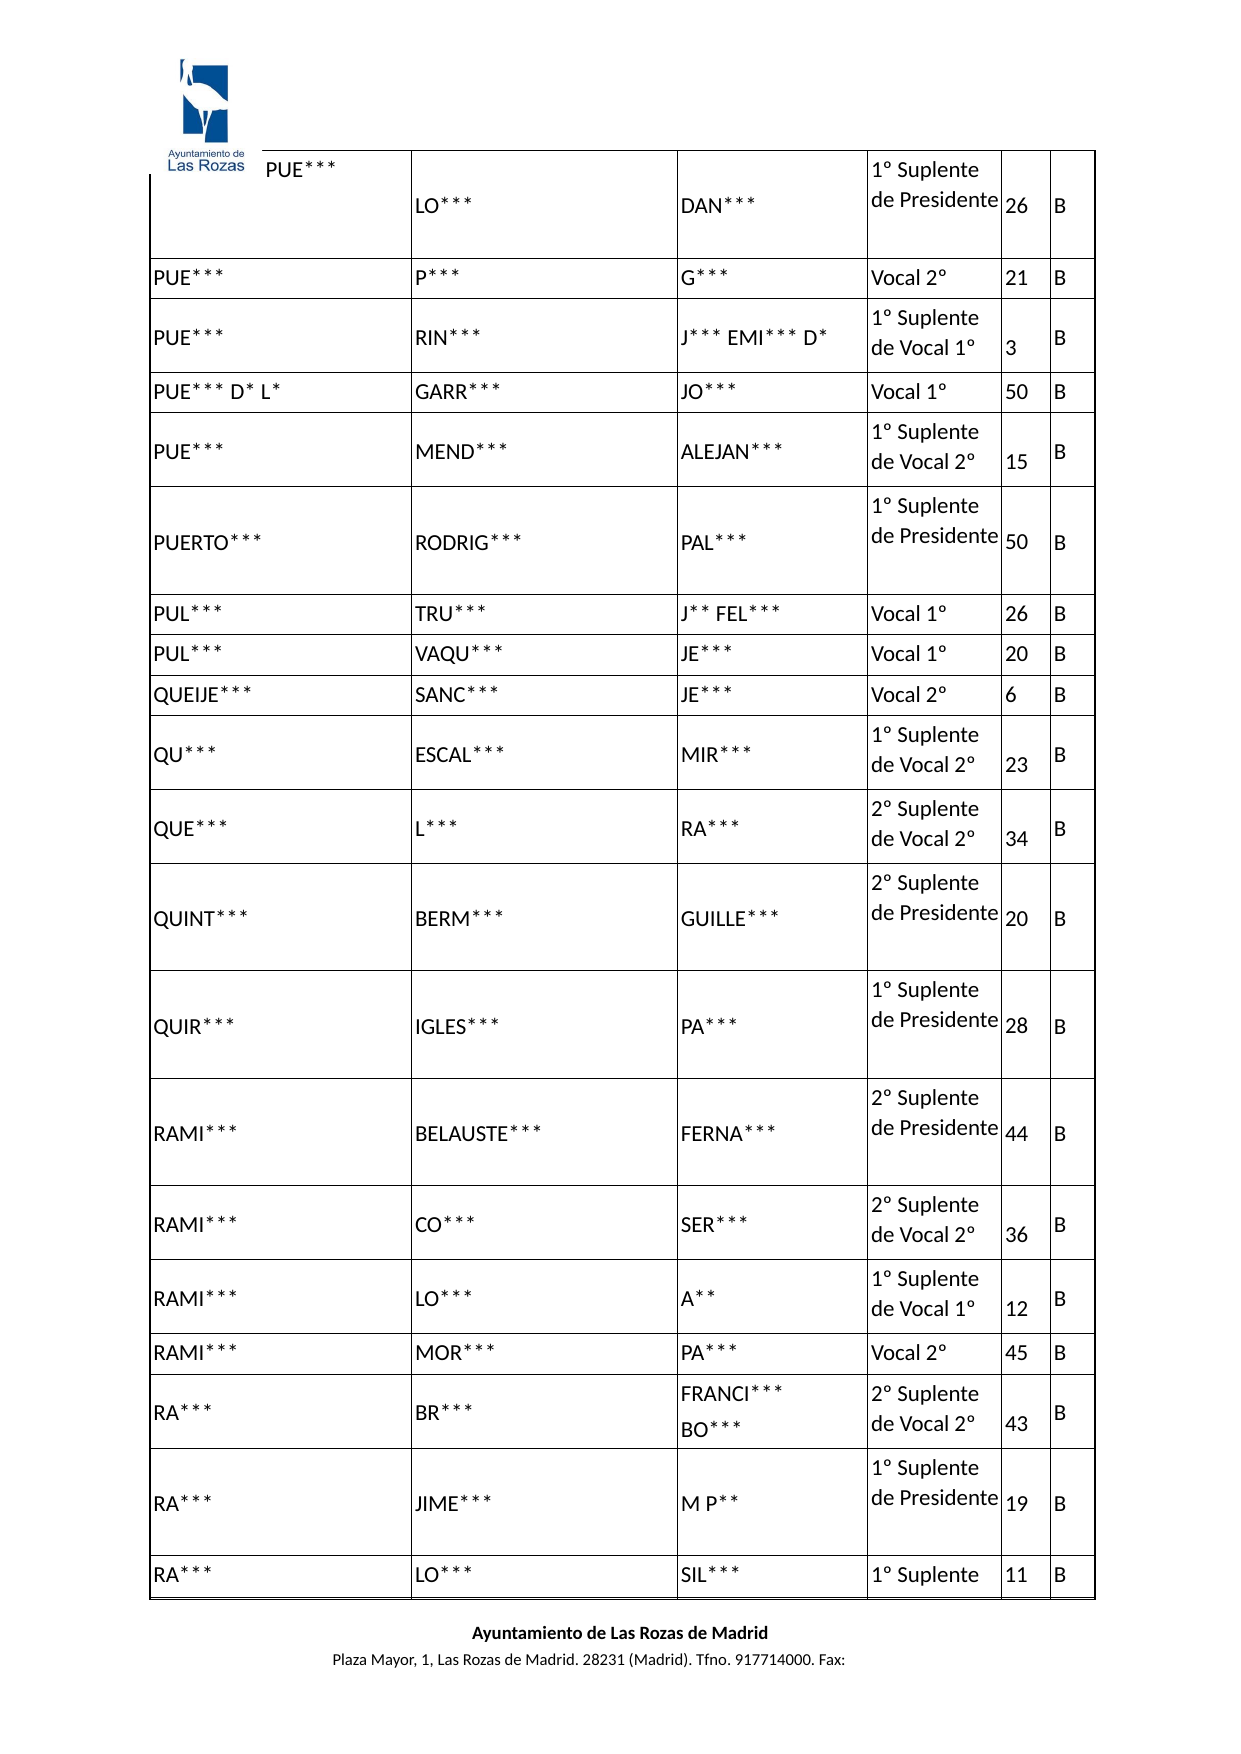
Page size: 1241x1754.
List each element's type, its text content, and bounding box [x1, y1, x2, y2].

table_cell B [1051, 487, 1094, 594]
table_cell Vocal 1º [868, 635, 1001, 674]
table_cell PUE*** [151, 259, 411, 298]
table_cell 34 [1002, 790, 1050, 863]
table_cell 2º Suplente de Presidente [868, 864, 1001, 970]
table_cell 23 [1002, 716, 1050, 789]
table_cell L*** [412, 790, 677, 863]
table_cell PUL*** [151, 635, 411, 674]
table_cell PUE*** D* L* [151, 373, 411, 412]
table_cell PA*** [678, 971, 867, 1078]
table_cell RA*** [151, 1556, 411, 1597]
table_cell Vocal 2º [868, 259, 1001, 298]
table_cell QUIR*** [151, 971, 411, 1078]
table_cell PA*** [678, 1334, 867, 1374]
table_cell J** FEL*** [678, 595, 867, 634]
table_cell B [1051, 595, 1094, 634]
table_cell GARR*** [412, 373, 677, 412]
table_cell 20 [1002, 635, 1050, 674]
table_cell GUILLE*** [678, 864, 867, 970]
table_cell QUINT*** [151, 864, 411, 970]
table_cell 12 [1002, 1260, 1050, 1333]
table_cell QUEIJE*** [151, 676, 411, 715]
table_cell IGLES*** [412, 971, 677, 1078]
table_cell Vocal 2º [868, 676, 1001, 715]
table_cell B [1051, 373, 1094, 412]
table_cell JE*** [678, 635, 867, 674]
table_cell B [1051, 1375, 1094, 1448]
table_cell B [1051, 1556, 1094, 1597]
table_cell FERNA*** [678, 1079, 867, 1185]
table_cell G*** [678, 259, 867, 298]
table_cell FRANCI*** BO*** [678, 1375, 867, 1448]
table_cell QUE*** [151, 790, 411, 863]
table_cell 19 [1002, 1449, 1050, 1555]
table_cell LO*** [412, 1260, 677, 1333]
table_header 1º Suplente de Presidente [868, 151, 1001, 257]
table_cell MOR*** [412, 1334, 677, 1374]
table_cell P*** [412, 259, 677, 298]
table_cell Vocal 2º [868, 1334, 1001, 1374]
table_cell B [1051, 1260, 1094, 1333]
table_cell VAQU*** [412, 635, 677, 674]
table_cell RAMI*** [151, 1260, 411, 1333]
table_cell 1º Suplente de Vocal 1º [868, 1260, 1001, 1333]
table_cell 36 [1002, 1186, 1050, 1259]
table_cell PUL*** [151, 595, 411, 634]
table_cell 1º Suplente de Presidente [868, 971, 1001, 1078]
table_cell RAMI*** [151, 1079, 411, 1185]
table_header PUE*** [151, 151, 411, 257]
table_cell B [1051, 790, 1094, 863]
table_cell 1º Suplente de Presidente [868, 1449, 1001, 1555]
table_cell 11 [1002, 1556, 1050, 1597]
table_cell M P** [678, 1449, 867, 1555]
table_cell RODRIG*** [412, 487, 677, 594]
table_cell LO*** [412, 1556, 677, 1597]
table_cell BERM*** [412, 864, 677, 970]
table_header B [1051, 151, 1094, 257]
table_cell B [1051, 1079, 1094, 1185]
table_cell QU*** [151, 716, 411, 789]
table_cell 28 [1002, 971, 1050, 1078]
table_cell B [1051, 635, 1094, 674]
table_cell A** [678, 1260, 867, 1333]
table_cell PAL*** [678, 487, 867, 594]
table_cell B [1051, 864, 1094, 970]
table_header LO*** [412, 151, 677, 257]
table_cell RIN*** [412, 299, 677, 372]
table_cell 50 [1002, 373, 1050, 412]
table_cell B [1051, 1334, 1094, 1374]
table_cell 20 [1002, 864, 1050, 970]
table_cell MIR*** [678, 716, 867, 789]
table_cell 21 [1002, 259, 1050, 298]
table_cell RA*** [678, 790, 867, 863]
table_cell PUERTO*** [151, 487, 411, 594]
table_cell B [1051, 716, 1094, 789]
table_cell 2º Suplente de Vocal 2º [868, 790, 1001, 863]
table_cell PUE*** [151, 413, 411, 486]
table_cell 2º Suplente de Vocal 2º [868, 1375, 1001, 1448]
table_cell JIME*** [412, 1449, 677, 1555]
table_cell 1º Suplente [868, 1556, 1001, 1597]
table_cell SER*** [678, 1186, 867, 1259]
table_cell 2º Suplente de Presidente [868, 1079, 1001, 1185]
table_cell B [1051, 1186, 1094, 1259]
table_cell B [1051, 259, 1094, 298]
table_cell 15 [1002, 413, 1050, 486]
table_cell 43 [1002, 1375, 1050, 1448]
table_cell SANC*** [412, 676, 677, 715]
table_cell 26 [1002, 595, 1050, 634]
table_cell 1º Suplente de Vocal 2º [868, 413, 1001, 486]
table_cell 2º Suplente de Vocal 2º [868, 1186, 1001, 1259]
table_cell B [1051, 971, 1094, 1078]
table_cell RAMI*** [151, 1186, 411, 1259]
table_cell B [1051, 413, 1094, 486]
table_cell 1º Suplente de Vocal 1º [868, 299, 1001, 372]
table_cell Vocal 1º [868, 595, 1001, 634]
table_cell 6 [1002, 676, 1050, 715]
table_cell MEND*** [412, 413, 677, 486]
table_cell 45 [1002, 1334, 1050, 1374]
table_cell B [1051, 299, 1094, 372]
table_cell ALEJAN*** [678, 413, 867, 486]
table_cell BELAUSTE*** [412, 1079, 677, 1185]
table_header 26 [1002, 151, 1050, 257]
table_cell RAMI*** [151, 1334, 411, 1374]
table_header DAN*** [678, 151, 867, 257]
table_cell 1º Suplente de Presidente [868, 487, 1001, 594]
table_cell PUE*** [151, 299, 411, 372]
table_cell TRU*** [412, 595, 677, 634]
table_cell SIL*** [678, 1556, 867, 1597]
table_cell RA*** [151, 1449, 411, 1555]
table_cell B [1051, 676, 1094, 715]
table_cell RA*** [151, 1375, 411, 1448]
table_cell 44 [1002, 1079, 1050, 1185]
table_cell B [1051, 1449, 1094, 1555]
table_cell BR*** [412, 1375, 677, 1448]
table_cell JO*** [678, 373, 867, 412]
table_cell CO*** [412, 1186, 677, 1259]
table_cell Vocal 1º [868, 373, 1001, 412]
table_cell ESCAL*** [412, 716, 677, 789]
table_cell J*** EMI*** D* [678, 299, 867, 372]
table_cell JE*** [678, 676, 867, 715]
table_cell 50 [1002, 487, 1050, 594]
table_cell 3 [1002, 299, 1050, 372]
table_cell 1º Suplente de Vocal 2º [868, 716, 1001, 789]
